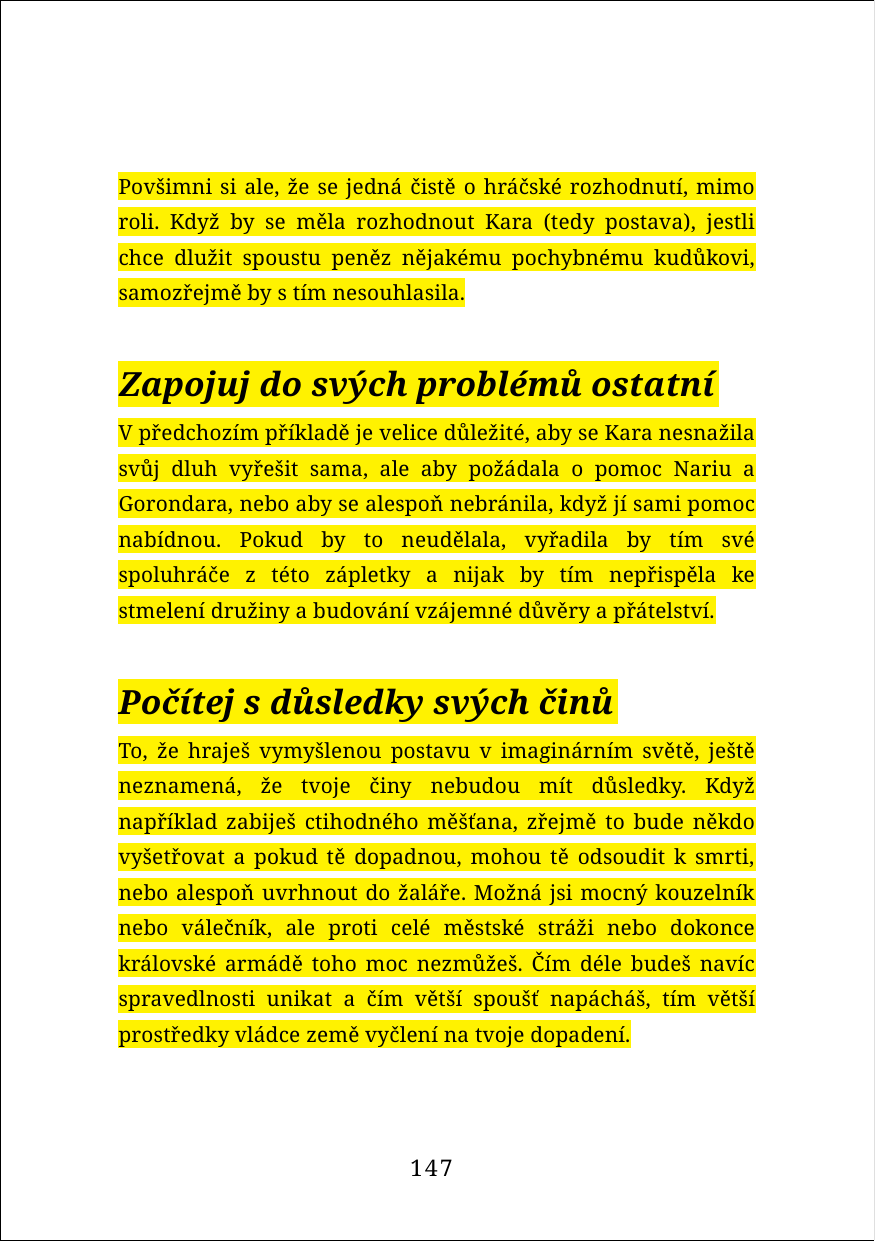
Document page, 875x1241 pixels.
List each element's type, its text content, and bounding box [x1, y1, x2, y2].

subtitle Počítej s důsledky svých činů [118, 679, 756, 724]
text Povšimni si ale, že se jedná čistě o hráčské rozhodnutí, mimo roli. Když by se měla rozhodnout Kara (tedy postava), jestli chce dlužit spoustu peněz nějakému pochybnému kudůkovi, samozřejmě by s tím nesouhlasila. [118, 172, 756, 307]
subtitle Zapojuj do svých problémů ostatní [118, 361, 756, 407]
text V předchozím příkladě je velice důležité, aby se Kara nesnažila svůj dluh vyřešit sama, ale aby požádala o pomoc Nariu a Gorondara, nebo aby se alespoň nebránila, když jí sami pomoc nabídnou. Pokud by to neudělala, vyřadila by tím své spoluhráče z této zápletky a nijak by tím nepřispěla ke stmelení družiny a budování vzájemné důvěry a přátelství. [118, 418, 756, 624]
text To, že hraješ vymyšlenou postavu v imaginárním světě, ještě neznamená, že tvoje činy nebudou mít důsledky. Když například zabiješ ctihodného měšťana, zřejmě to bude někdo vyšetřovat a pokud tě dopadnou, mohou tě odsoudit k smrti, nebo alespoň uvrhnout do žaláře. Možná jsi mocný kouzelník nebo válečník, ale proti celé městské stráži nebo dokonce královské armádě toho moc nezmůžeš. Čím déle budeš navíc spravedlnosti unikat a čím větší spoušť napácháš, tím větší prostředky vládce země vyčlení na tvoje dopadení. [118, 736, 756, 1048]
